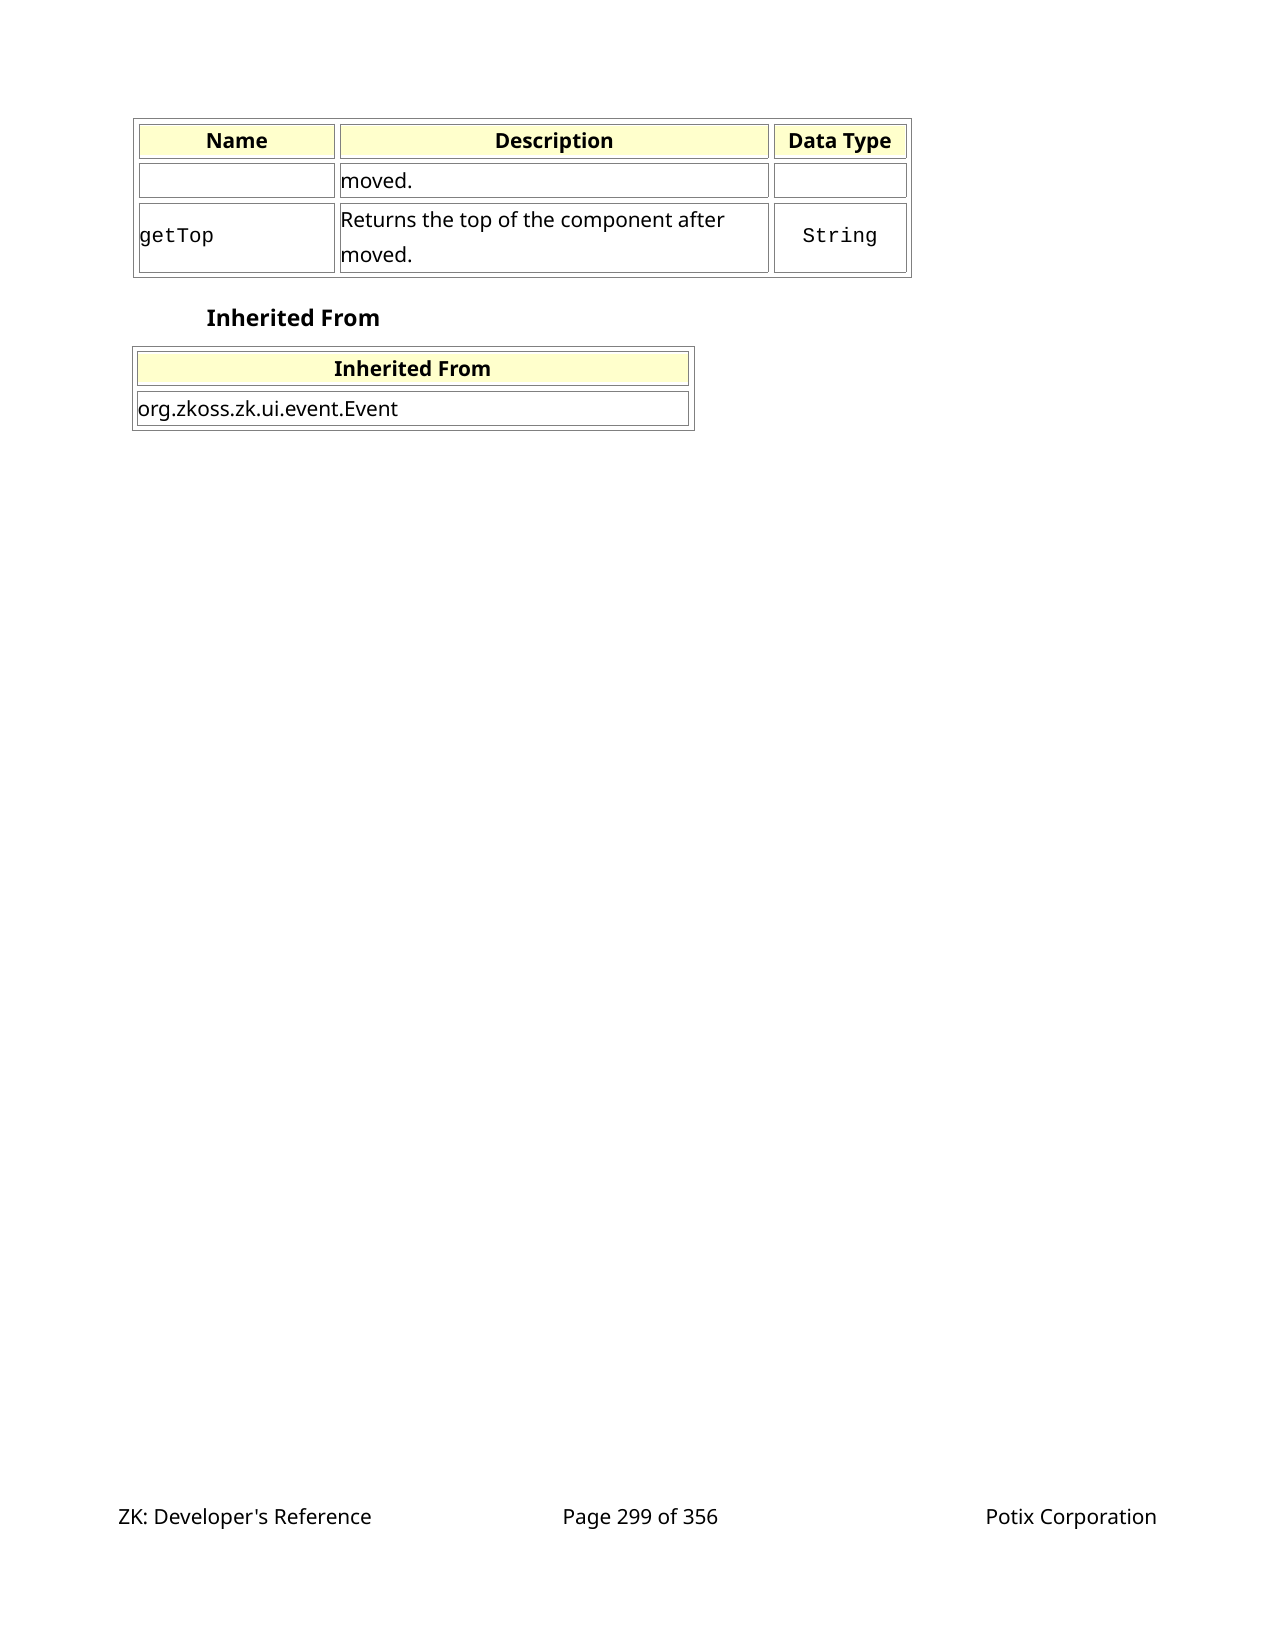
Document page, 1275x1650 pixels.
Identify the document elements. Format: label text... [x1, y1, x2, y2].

table_cell org.zkoss.zk.ui.event.Event [134, 385, 691, 425]
table_cell String [771, 197, 908, 272]
table_header Name [136, 119, 337, 158]
table_cell Returns the top of the component after moved. [337, 197, 771, 272]
table_header Inherited From [134, 347, 691, 385]
subtitle Inherited From [207, 302, 1157, 333]
table_cell getTop [136, 197, 337, 272]
table_header Data Type [771, 119, 908, 158]
table_cell [136, 158, 337, 197]
table_header Description [337, 119, 771, 158]
table_cell [771, 158, 908, 197]
table_cell moved. [337, 158, 771, 197]
